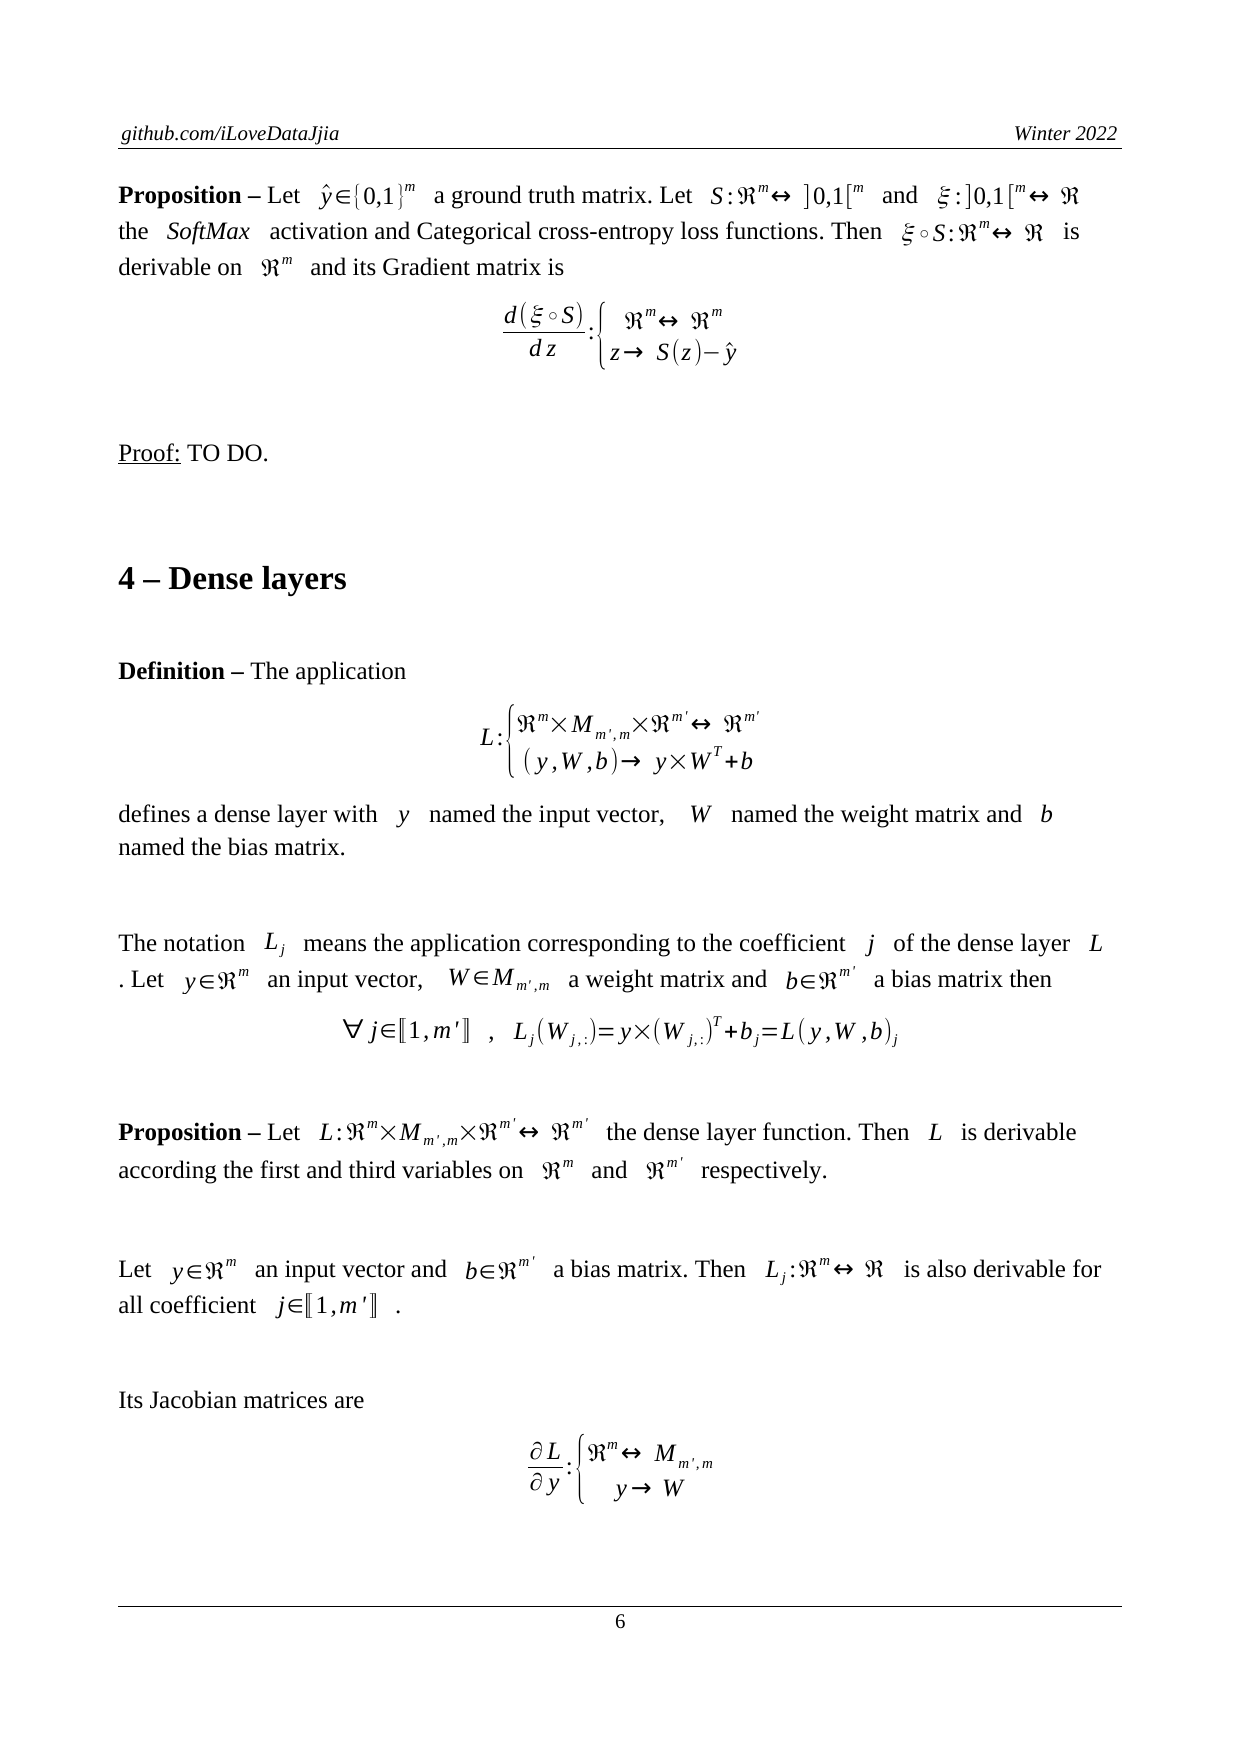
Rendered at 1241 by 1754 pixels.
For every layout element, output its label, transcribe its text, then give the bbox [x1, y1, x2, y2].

text Its Jacobian matrices are [118, 1386, 1122, 1414]
text Letan input vector anda bias matrix. Thenis also derivable for all coefficient. [118, 1251, 1122, 1319]
subtitle 4 – Dense layers [118, 558, 1122, 596]
text The notationmeans the application corresponding to the coefficientof the dense layer. Letan input vector, a weight matrix anda bias matrix then [118, 927, 1122, 994]
text Proposition – Letthe dense layer function. Thenis derivable according the first and third variables onandrespectively. [118, 1114, 1122, 1185]
text Definition – The application [118, 656, 1122, 685]
text Proposition – Leta ground truth matrix. Letandtheactivation and Categorical cross-entropy loss functions. Thenis derivable onand its Gradient matrix is [118, 178, 1122, 282]
text defines a dense layer withnamed the input vector, named the weight matrix andnamed the bias matrix. [118, 799, 1122, 861]
text Proof: TO DO. [118, 438, 1122, 466]
text , [118, 1013, 1122, 1048]
